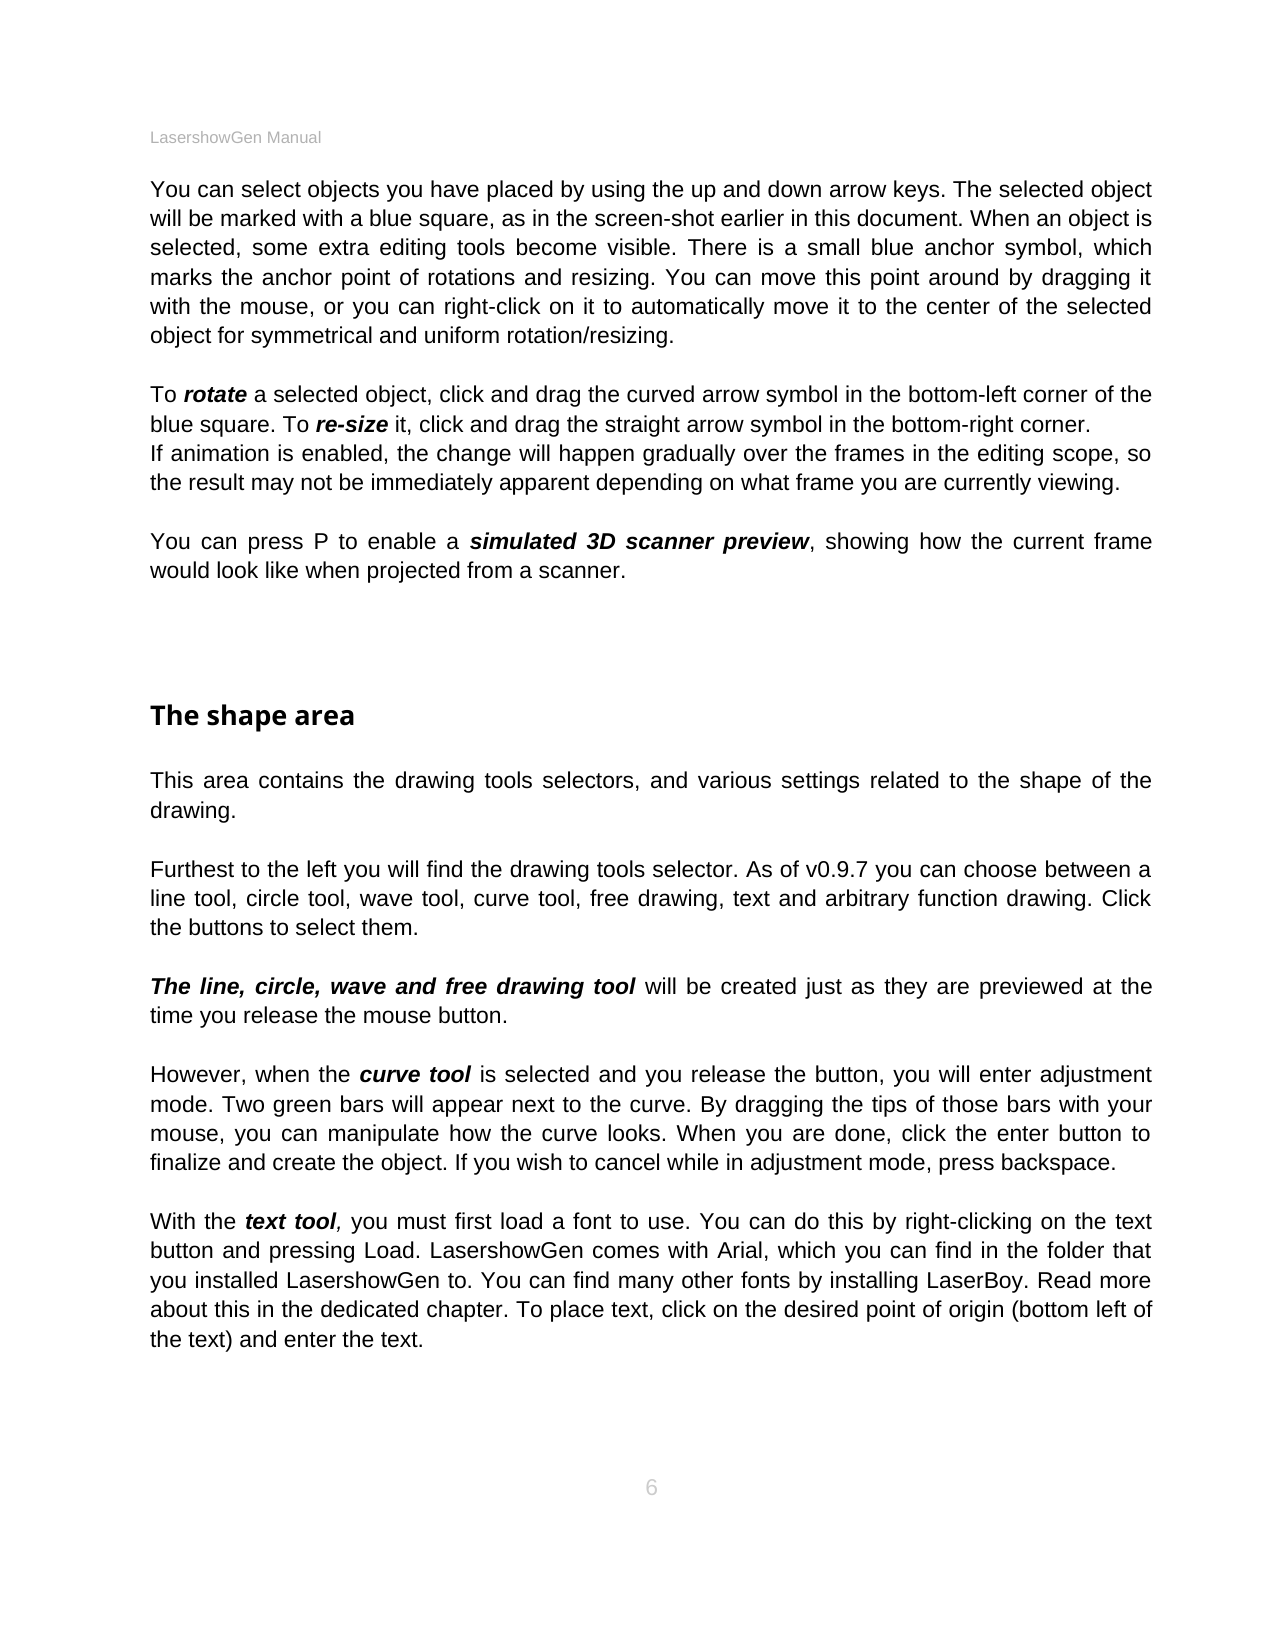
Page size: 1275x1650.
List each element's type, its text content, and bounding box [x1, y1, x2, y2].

subtitle The shape area [150, 696, 1153, 733]
text This area contains the drawing tools selectors, and various settings related to the shape of the drawing. [150, 768, 1153, 823]
text You can select objects you have placed by using the up and down arrow keys. The selected object will be marked with a blue square, as in the screen-shot earlier in this document. When an object is selected, some extra editing tools become visible. There is a small blue anchor symbol, which marks the anchor point of rotations and resizing. You can move this point around by dragging it with the mouse, or you can right-click on it to automatically move it to the center of the selected object for symmetrical and uniform rotation/resizing. [150, 176, 1153, 349]
text If animation is enabled, the change will happen gradually over the frames in the editing scope, so the result may not be immediately apparent depending on what frame you are currently viewing. [150, 441, 1153, 496]
text Furthest to the left you will find the drawing tools selector. As of v0.9.7 you can choose between a line tool, circle tool, wave tool, curve tool, free drawing, text and arbitrary function drawing. Click the buttons to select them. [150, 856, 1153, 941]
text To rotate a selected object, click and drag the curved arrow symbol in the bottom-left corner of the blue square. To re-size it, click and drag the straight arrow symbol in the bottom-right corner. [150, 382, 1153, 437]
text You can press P to enable a simulated 3D scanner preview, showing how the current frame would look like when projected from a scanner. [150, 529, 1153, 584]
text However, when the curve tool is selected and you release the button, you will enter adjustment mode. Two green bars will appear next to the curve. By dragging the tips of those bars with your mouse, you can manipulate how the curve looks. When you are done, click the enter button to finalize and create the object. If you wish to cancel while in adjustment mode, press backspace. [150, 1062, 1153, 1176]
text The line, circle, wave and free drawing tool will be created just as they are previewed at the time you release the mouse button. [150, 974, 1153, 1029]
text With the text tool, you must first load a font to use. You can do this by right-clicking on the text button and pressing Load. LasershowGen comes with Arial, which you can find in the folder that you installed LasershowGen to. You can find many other fonts by installing LaserBoy. Read more about this in the dedicated chapter. To place text, click on the desired point of origin (bottom left of the text) and enter the text. [150, 1209, 1153, 1352]
